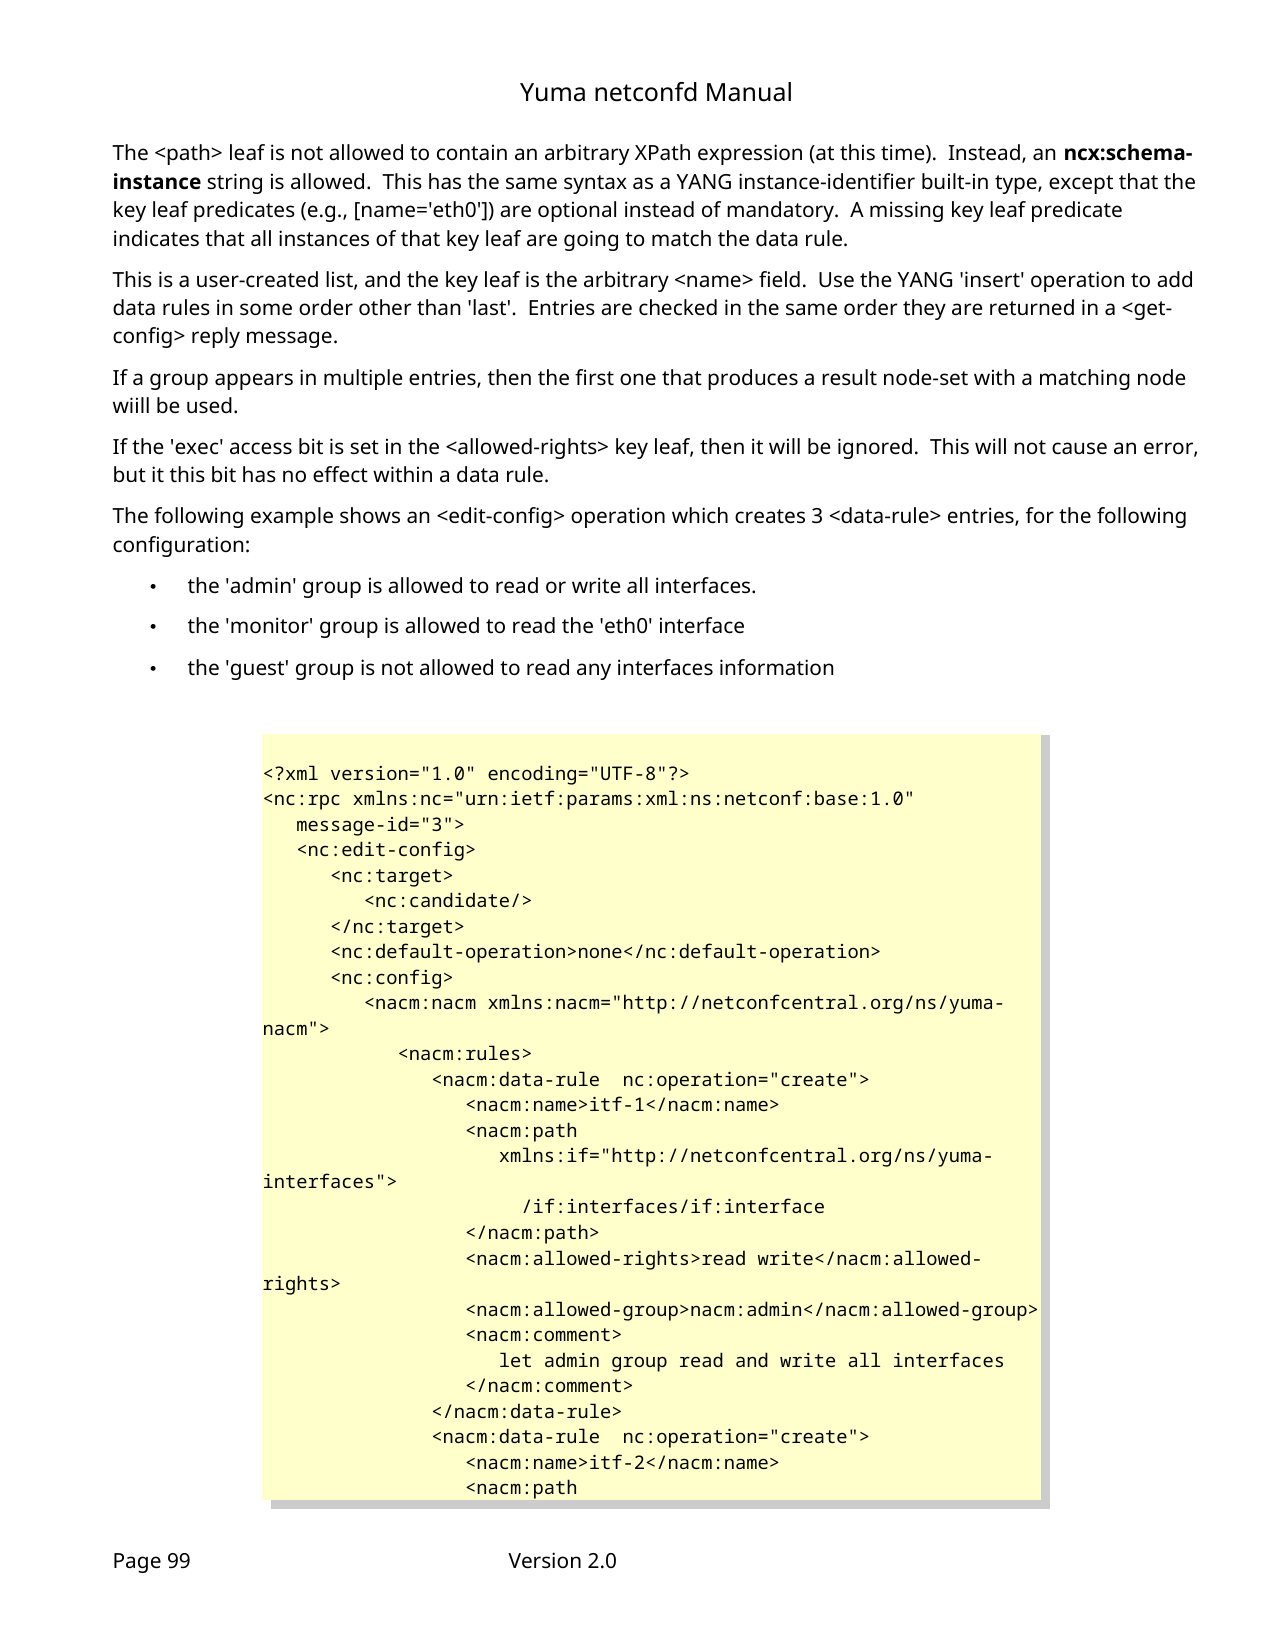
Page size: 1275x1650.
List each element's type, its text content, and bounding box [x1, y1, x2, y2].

text <nacm:nacm xmlns:nacm="http://netconfcentral.org/ns/yuma-nacm"> [262, 990, 1041, 1041]
text /if:interfaces/if:interface [262, 1194, 1041, 1219]
text message-id="3"> [262, 811, 1041, 837]
text <nacm:data-rule nc:operation="create"> [262, 1423, 1041, 1449]
text <nacm:allowed-group>nacm:admin</nacm:allowed-group> [262, 1296, 1041, 1321]
text This is a user-created list, and the key leaf is the arbitrary <name> field. Use the YANG 'insert' operation to add data rules in some order other than 'last'. Entries are checked in the same order they are returned in a <get-config> reply message. [112, 265, 1200, 350]
text <nacm:name>itf-2</nacm:name> [262, 1449, 1041, 1474]
text xmlns:if="http://netconfcentral.org/ns/yuma-interfaces"> [262, 1143, 1041, 1194]
text </nacm:data-rule> [262, 1398, 1041, 1423]
text <nacm:allowed-rights>read write</nacm:allowed-rights> [262, 1245, 1041, 1296]
text <nc:candidate/> [262, 888, 1041, 913]
text </nc:target> [262, 913, 1041, 939]
text <nacm:path [262, 1474, 1041, 1500]
text </nacm:comment> [262, 1372, 1041, 1398]
text let admin group read and write all interfaces [262, 1347, 1041, 1372]
list the 'admin' group is allowed to read or write all interfaces. [150, 571, 1200, 599]
text If the 'exec' access bit is set in the <allowed-rights> key leaf, then it will be ignored. This will not cause an error, but it this bit has no effect within a data rule. [112, 432, 1200, 489]
list the 'monitor' group is allowed to read the 'eth0' interface [150, 612, 1200, 640]
text The following example shows an <edit-config> operation which creates 3 <data-rule> entries, for the following configuration: [112, 501, 1200, 558]
text <nacm:name>itf-1</nacm:name> [262, 1092, 1041, 1117]
text <nc:default-operation>none</nc:default-operation> [262, 939, 1041, 964]
text <nacm:rules> [262, 1041, 1041, 1066]
list the 'guest' group is not allowed to read any interfaces information [150, 653, 1200, 681]
text <nc:edit-config> [262, 837, 1041, 862]
text </nacm:path> [262, 1219, 1041, 1245]
text If a group appears in multiple entries, then the first one that produces a result node-set with a matching node wiill be used. [112, 363, 1200, 419]
text <nc:target> [262, 862, 1041, 888]
text <nacm:path [262, 1117, 1041, 1143]
text <nc:config> [262, 964, 1041, 990]
text <nacm:data-rule nc:operation="create"> [262, 1066, 1041, 1092]
text <nacm:comment> [262, 1321, 1041, 1347]
text The <path> leaf is not allowed to contain an arbitrary XPath expression (at this time). Instead, an ncx:schema-instance string is allowed. This has the same syntax as a YANG instance-identifier built-in type, except that the key leaf predicates (e.g., [name='eth0']) are optional instead of mandatory. A missing key leaf predicate indicates that all instances of that key leaf are going to match the data rule. [112, 138, 1200, 252]
text <nc:rpc xmlns:nc="urn:ietf:params:xml:ns:netconf:base:1.0" [262, 786, 1041, 811]
text <?xml version="1.0" encoding="UTF-8"?> [262, 760, 1041, 786]
